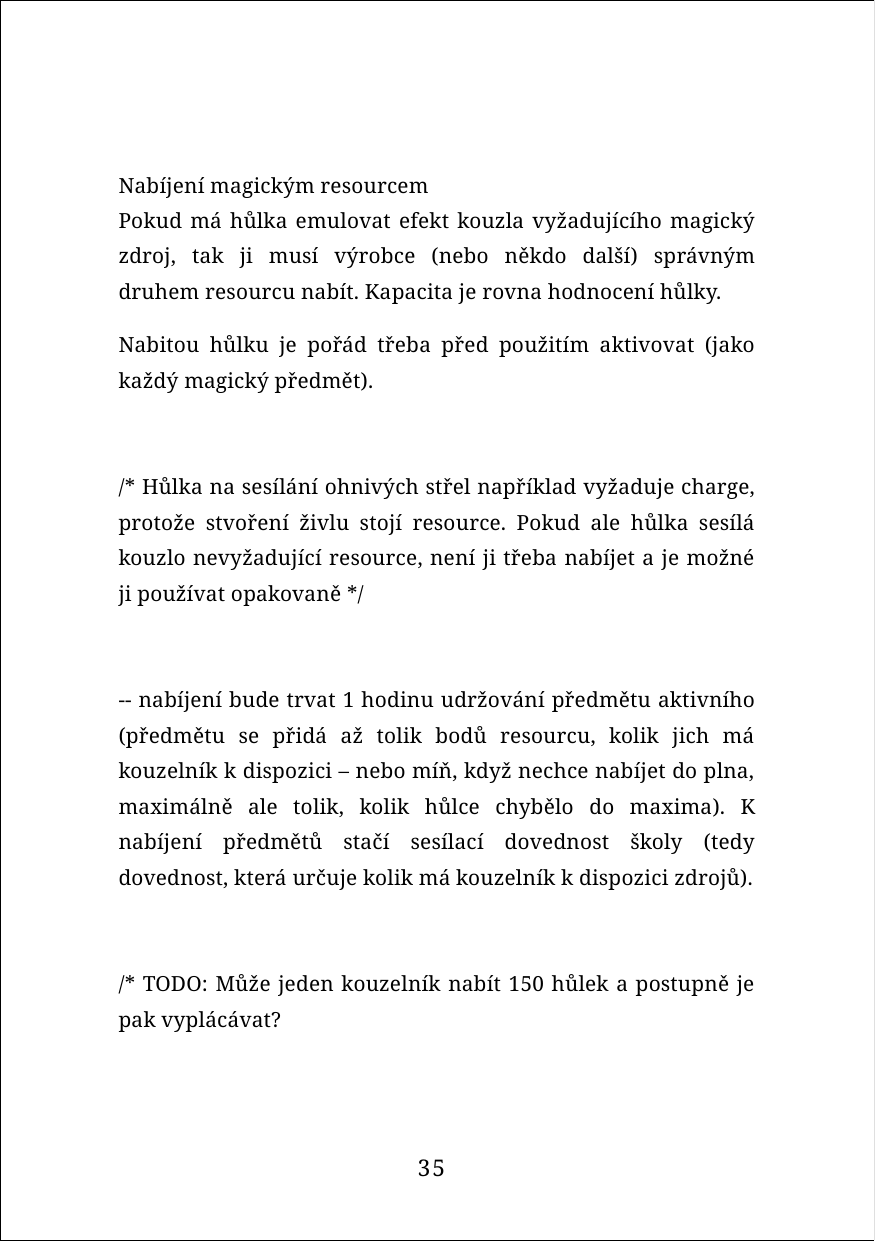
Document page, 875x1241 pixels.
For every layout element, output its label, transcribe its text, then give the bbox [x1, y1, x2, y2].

subtitle Nabíjení magickým resourcem [118, 171, 756, 200]
text /* Hůlka na sesílání ohnivých střel například vyžaduje charge, protože stvoření živlu stojí resource. Pokud ale hůlka sesílá kouzlo nevyžadující resource, není ji třeba nabíjet a je možné ji používat opakovaně */ [118, 472, 756, 607]
text -- nabíjení bude trvat 1 hodinu udržování předmětu aktivního (předmětu se přidá až tolik bodů resourcu, kolik jich má kouzelník k dispozici – nebo míň, když nechce nabíjet do plna, maximálně ale tolik, kolik hůlce chybělo do maxima). K nabíjení předmětů stačí sesílací dovednost školy (tedy dovednost, která určuje kolik má kouzelník k dispozici zdrojů). [118, 685, 756, 891]
text Nabitou hůlku je pořád třeba před použitím aktivovat (jako každý magický předmět). [118, 330, 756, 394]
text /* TODO: Může jeden kouzelník nabít 150 hůlek a postupně je pak vyplácávat? [118, 969, 756, 1033]
text Pokud má hůlka emulovat efekt kouzla vyžadujícího magický zdroj, tak ji musí výrobce (nebo někdo další) správným druhem resourcu nabít. Kapacita je rovna hodnocení hůlky. [118, 206, 756, 305]
